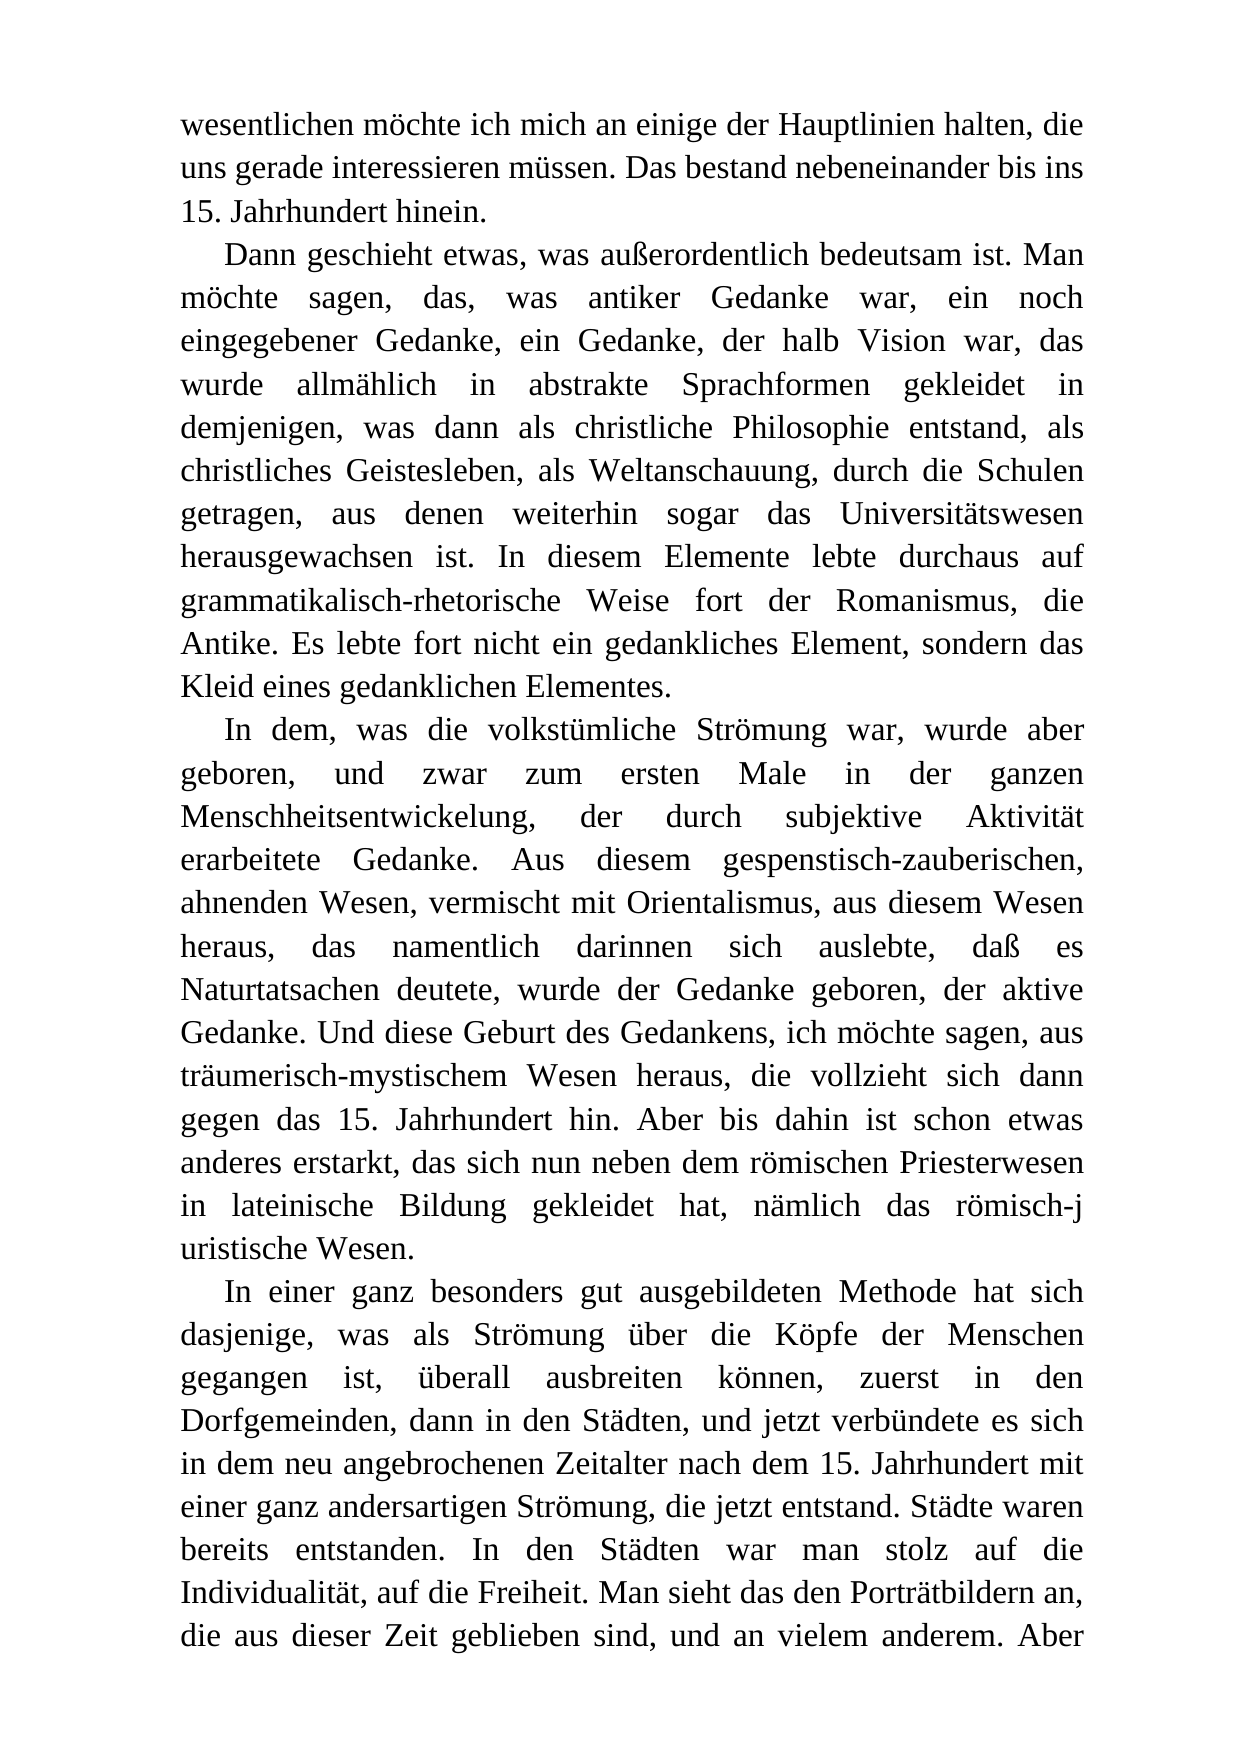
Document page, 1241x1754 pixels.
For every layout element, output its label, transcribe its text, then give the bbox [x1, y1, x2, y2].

text In einer ganz besonders gut ausgebildeten Methode hat sich dasjenige, was als Strömung über die Köpfe der Menschen gegangen ist, überall ausbreiten können, zuerst in den Dorfgemeinden, dann in den Städten, und jetzt verbündete es sich in dem neu angebrochenen Zeitalter nach dem 15. Jahrhundert mit einer ganz andersartigen Strömung, die jetzt entstand. Städte waren bereits entstanden. In den Städten war man stolz auf die Individualität, auf die Freiheit. Man sieht das den Porträtbildern an, die aus dieser Zeit geblieben sind, und an vielem anderem. Aber [180, 1272, 1085, 1653]
text Dann geschieht etwas, was außerordentlich bedeutsam ist. Man möchte sagen, das, was antiker Gedanke war, ein noch eingegebener Gedanke, ein Gedanke, der halb Vision war, das wurde allmählich in abstrakte Sprachformen gekleidet in demjenigen, was dann als christliche Philosophie entstand, als christliches Geistesleben, als Weltanschauung, durch die Schulen getragen, aus denen weiterhin sogar das Universitätswesen herausgewachsen ist. In diesem Elemente lebte durchaus auf grammatikalisch-rhetorische Weise fort der Romanismus, die Antike. Es lebte fort nicht ein gedankliches Element, sondern das Kleid eines gedanklichen Elementes. [180, 234, 1085, 705]
text In dem, was die volkstümliche Strömung war, wurde aber geboren, und zwar zum ersten Male in der ganzen Menschheitsentwickelung, der durch subjektive Aktivität erarbeitete Gedanke. Aus diesem gespenstisch-zauberischen, ahnenden Wesen, vermischt mit Orientalismus, aus diesem Wesen heraus, das namentlich darinnen sich auslebte, daß es Naturtatsachen deutete, wurde der Gedanke geboren, der aktive Gedanke. Und diese Geburt des Gedankens, ich möchte sagen, aus träumerisch-mystischem Wesen heraus, die vollzieht sich dann gegen das 15. Jahrhundert hin. Aber bis dahin ist schon etwas anderes erstarkt, das sich nun neben dem römischen Priesterwesen in lateinische Bildung gekleidet hat, nämlich das römisch-j uristische Wesen. [180, 710, 1085, 1267]
text wesentlichen möchte ich mich an einige der Hauptlinien halten, die uns gerade interessieren müssen. Das bestand nebeneinander bis ins 15. Jahrhundert hinein. [180, 104, 1085, 229]
